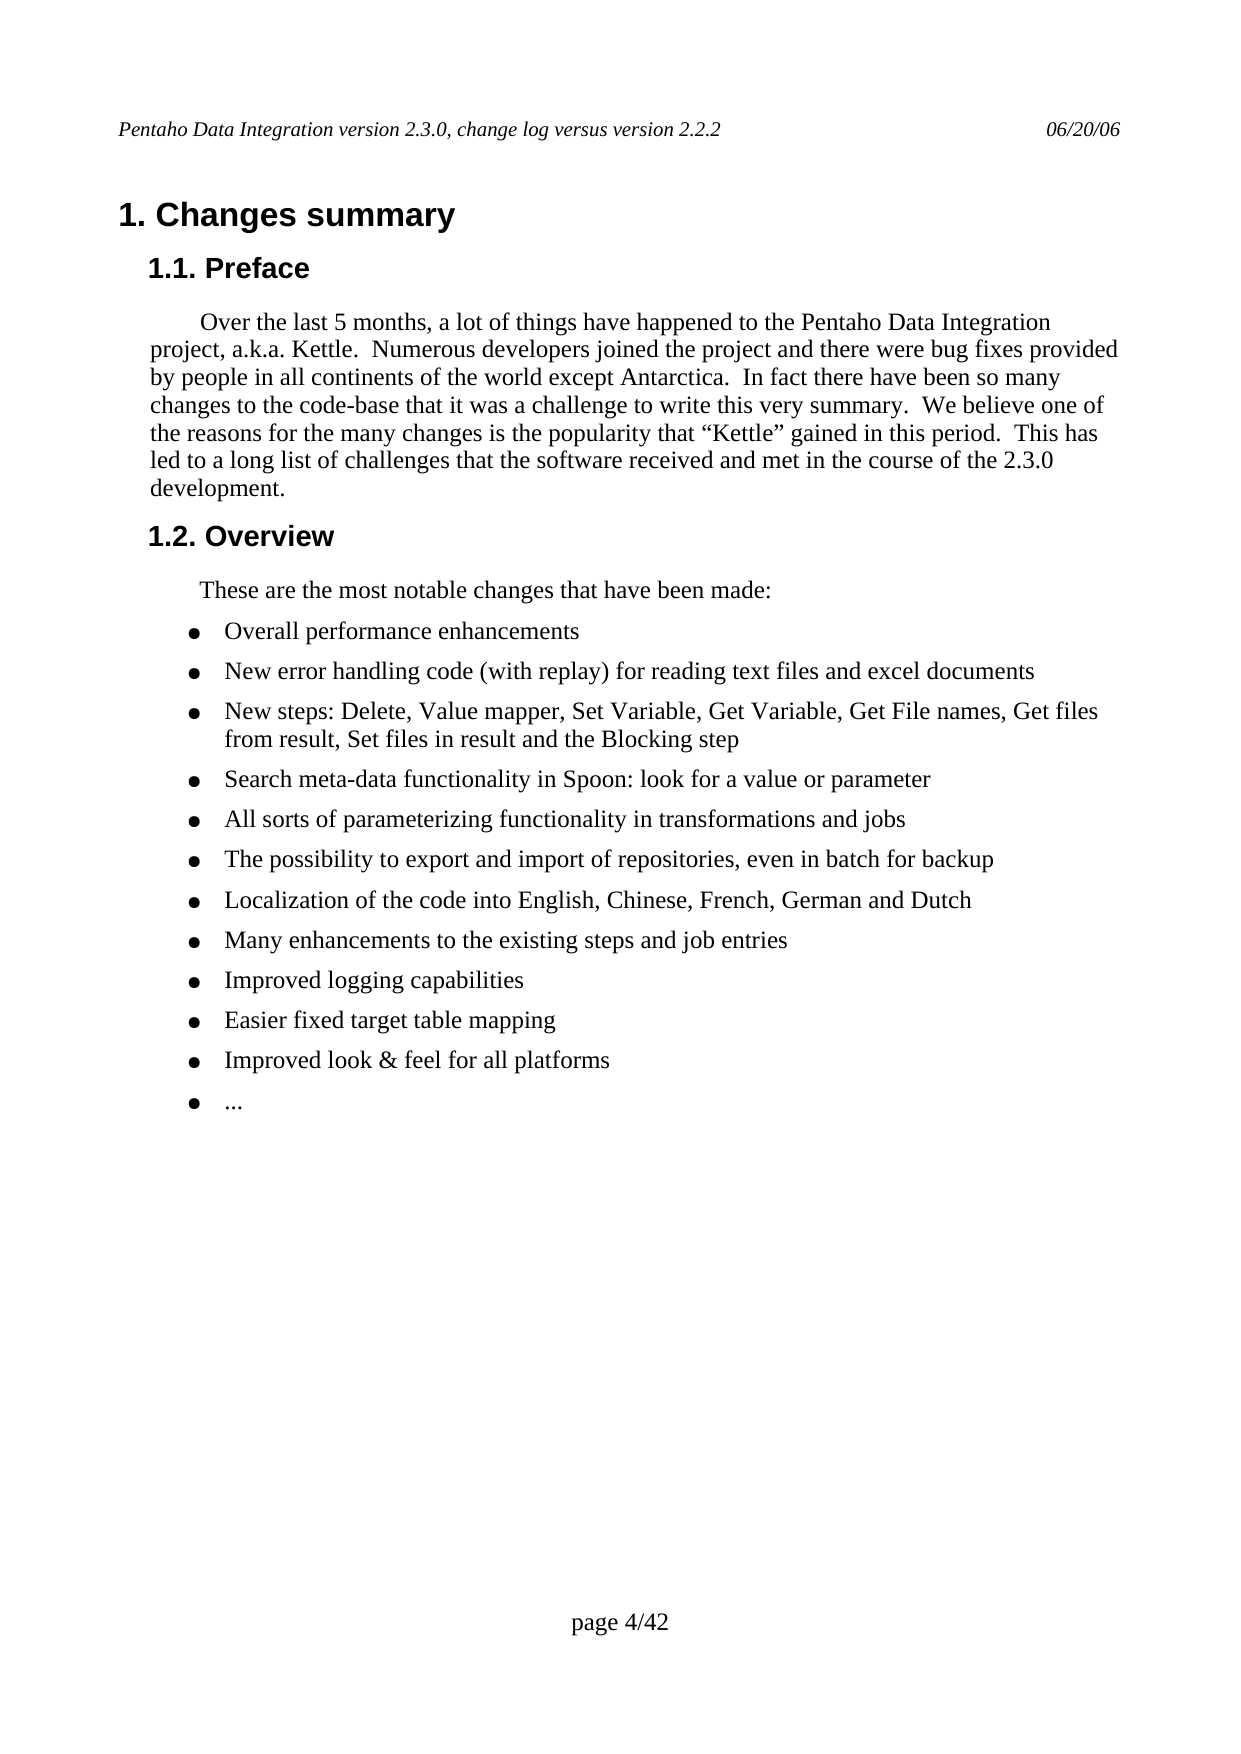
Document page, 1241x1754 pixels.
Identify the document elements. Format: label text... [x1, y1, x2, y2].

list Localization of the code into English, Chinese, French, German and Dutch [187, 886, 1122, 913]
list New error handling code (with replay) for reading text files and excel documents [187, 657, 1122, 685]
text Over the last 5 months, a lot of things have happened to the Pentaho Data Integration project, a.k.a. Kettle. Numerous developers joined the project and there were bug fixes provided by people in all continents of the world except Antarctica. In fact there have been so many changes to the code-base that it was a challenge to write this very summary. We believe one of the reasons for the many changes is the popularity that “Kettle” gained in this period. This has led to a long list of challenges that the software received and met in the course of the 2.3.0 development. [150, 308, 1122, 502]
list Search meta-data functionality in Spoon: look for a value or parameter [187, 765, 1122, 793]
list Overall performance enhancements [187, 617, 1122, 644]
subtitle Overview [148, 520, 1122, 553]
list Improved look & feel for all platforms [187, 1047, 1122, 1074]
list All sorts of parameterizing functionality in transformations and jobs [187, 805, 1122, 833]
list Easier fixed target table mapping [187, 1006, 1122, 1034]
list New steps: Delete, Value mapper, Set Variable, Get Variable, Get File names, Get files from result, Set files in result and the Blocking step [187, 697, 1122, 753]
list Many enhancements to the existing steps and job entries [187, 926, 1122, 954]
text These are the most notable changes that have been made: [149, 577, 1122, 604]
list Improved logging capabilities [187, 966, 1122, 994]
subtitle Preface [148, 252, 1122, 284]
subtitle Changes summary [118, 196, 1122, 233]
list The possibility to export and import of repositories, even in batch for backup [187, 846, 1122, 873]
list ... [187, 1087, 1122, 1114]
